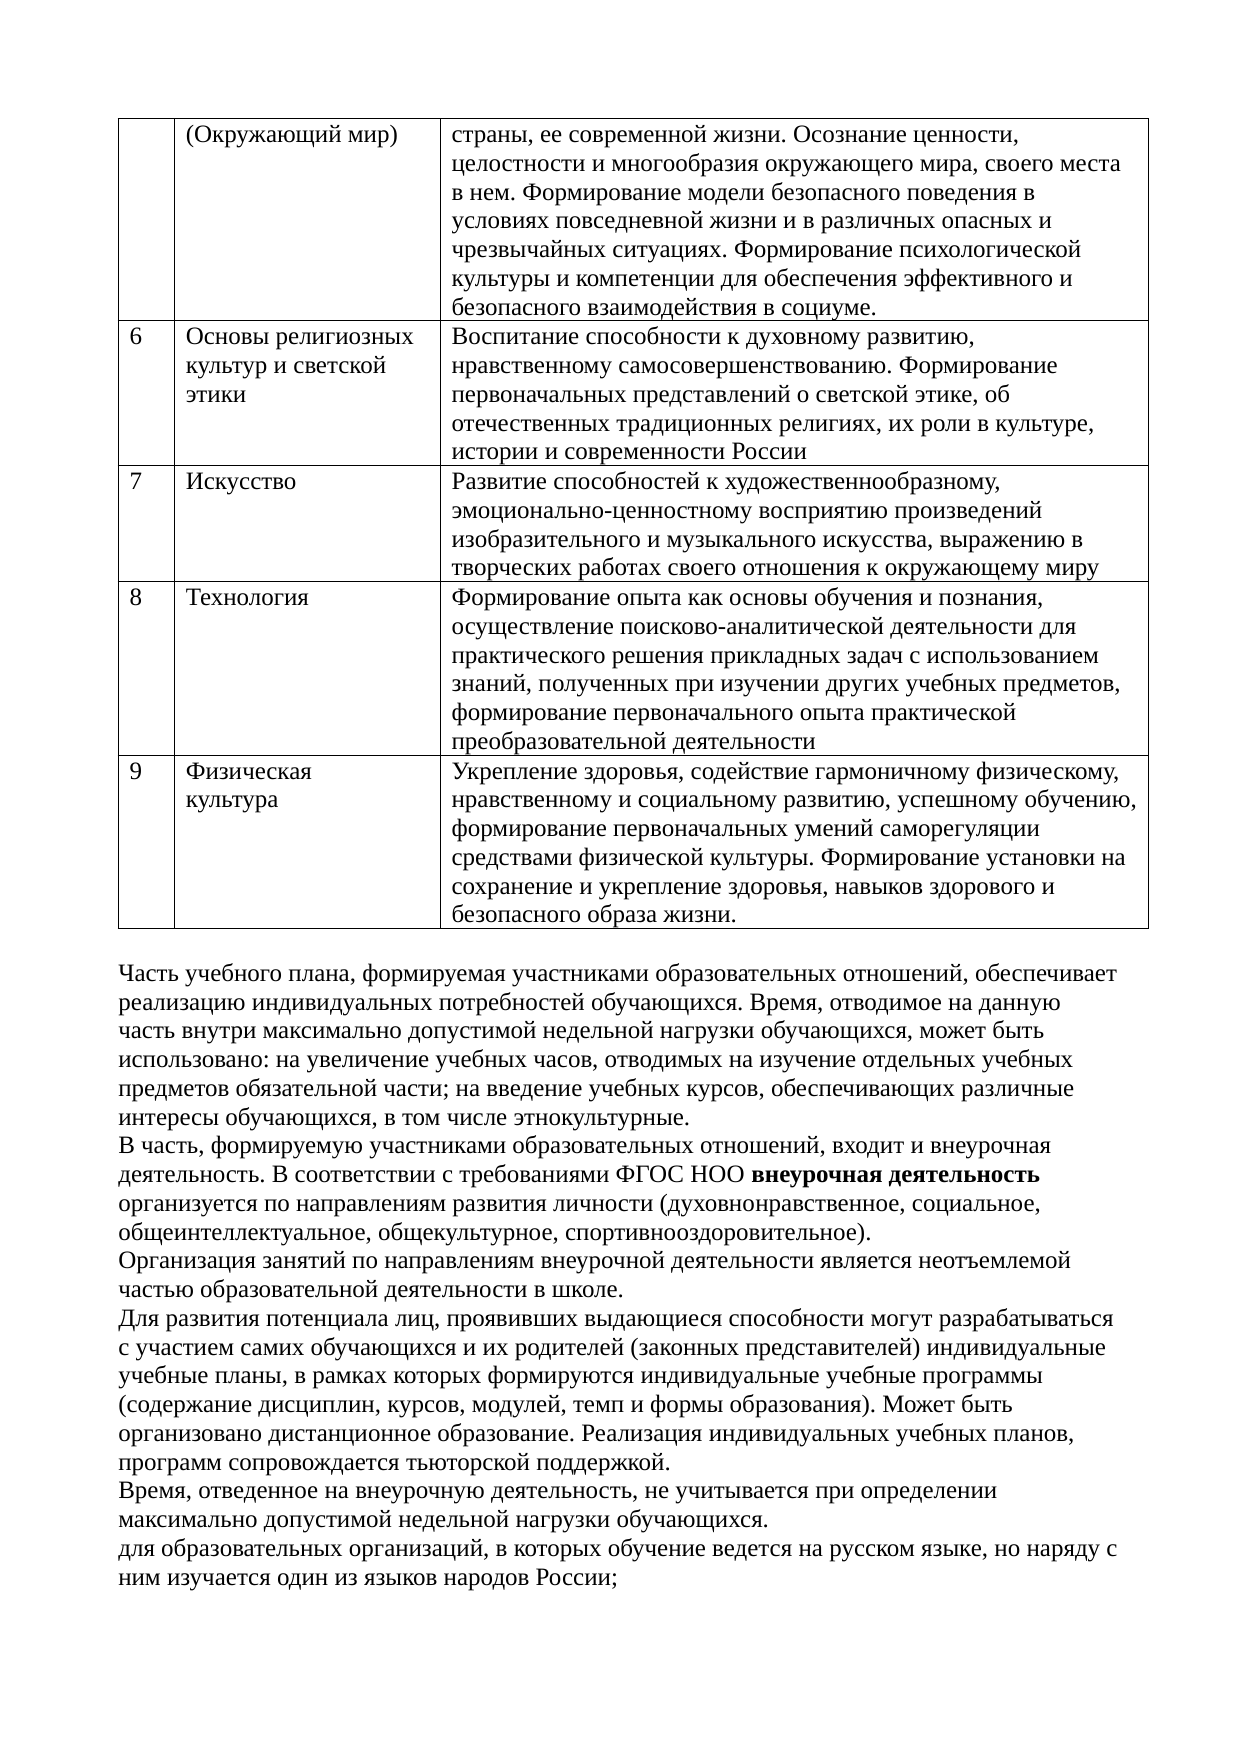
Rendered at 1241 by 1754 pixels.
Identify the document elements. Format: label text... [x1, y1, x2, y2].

text Организация занятий по направлениям внеурочной деятельности является неотъемлемой частью образовательной деятельности в школе. [118, 1246, 1122, 1303]
table_cell Укрепление здоровья, содействие гармоничному физическому, нравственному и социальному развитию, успешному обучению, формирование первоначальных умений саморегуляции средствами физической культуры. Формирование установки на сохранение и укрепление здоровья, навыков здорового и безопасного образа жизни. [441, 756, 1148, 928]
table_cell 6 [119, 321, 174, 465]
table_cell страны, ее современной жизни. Осознание ценности, целостности и многообразия окружающего мира, своего места в нем. Формирование модели безопасного поведения в условиях повседневной жизни и в различных опасных и чрезвычайных ситуациях. Формирование психологической культуры и компетенции для обеспечения эффективного и безопасного взаимодействия в социуме. [441, 119, 1148, 320]
table_cell (Окружающий мир) [175, 119, 440, 320]
text Время, отведенное на внеурочную деятельность, не учитывается при определении максимально допустимой недельной нагрузки обучающихся. [118, 1476, 1122, 1533]
table_cell 8 [119, 582, 174, 755]
text Для развития потенциала лиц, проявивших выдающиеся способности могут разрабатываться с участием самих обучающихся и их родителей (законных представителей) индивидуальные учебные планы, в рамках которых формируются индивидуальные учебные программы (содержание дисциплин, курсов, модулей, темп и формы образования). Может быть организовано дистанционное образование. Реализация индивидуальных учебных планов, программ сопровождается тьюторской поддержкой. [118, 1303, 1122, 1476]
table_cell 9 [119, 756, 174, 928]
table_cell 7 [119, 466, 174, 581]
table_cell Основы религиозных культур и светской этики [175, 321, 440, 465]
table_cell [119, 119, 174, 320]
table_cell Физическая культура [175, 756, 440, 928]
table_cell Технология [175, 582, 440, 755]
text Часть учебного плана, формируемая участниками образовательных отношений, обеспечивает реализацию индивидуальных потребностей обучающихся. Время, отводимое на данную часть внутри максимально допустимой недельной нагрузки обучающихся, может быть использовано: на увеличение учебных часов, отводимых на изучение отдельных учебных предметов обязательной части; на введение учебных курсов, обеспечивающих различные интересы обучающихся, в том числе этнокультурные. [118, 958, 1122, 1131]
table_cell Искусство [175, 466, 440, 581]
text В часть, формируемую участниками образовательных отношений, входит и внеурочная деятельность. В соответствии с требованиями ФГОС НОО внеурочная деятельность организуется по направлениям развития личности (духовно­нравственное, социальное, общеинтеллектуальное, общекультурное, спортивно­оздоровительное). [118, 1131, 1122, 1246]
table_cell Воспитание способности к духовному развитию, нравственному самосовершенствованию. Формирование первоначальных представлений о светской этике, об отечественных традиционных религиях, их роли в культуре, истории и современности России [441, 321, 1148, 465]
table_cell Развитие способностей к художественнообразному, эмоционально-ценностному восприятию произведений изобразительного и музыкального искусства, выражению в творческих работах своего отношения к окружающему миру [441, 466, 1148, 581]
table_cell Формирование опыта как основы обучения и познания, осуществление поисково-аналитической деятельности для практического решения прикладных задач с использованием знаний, полученных при изучении других учебных предметов, формирование первоначального опыта практической преобразовательной деятельности [441, 582, 1148, 755]
text для образовательных организаций, в которых обучение ведется на русском языке, но наряду с ним изучается один из языков народов России; [118, 1533, 1122, 1591]
